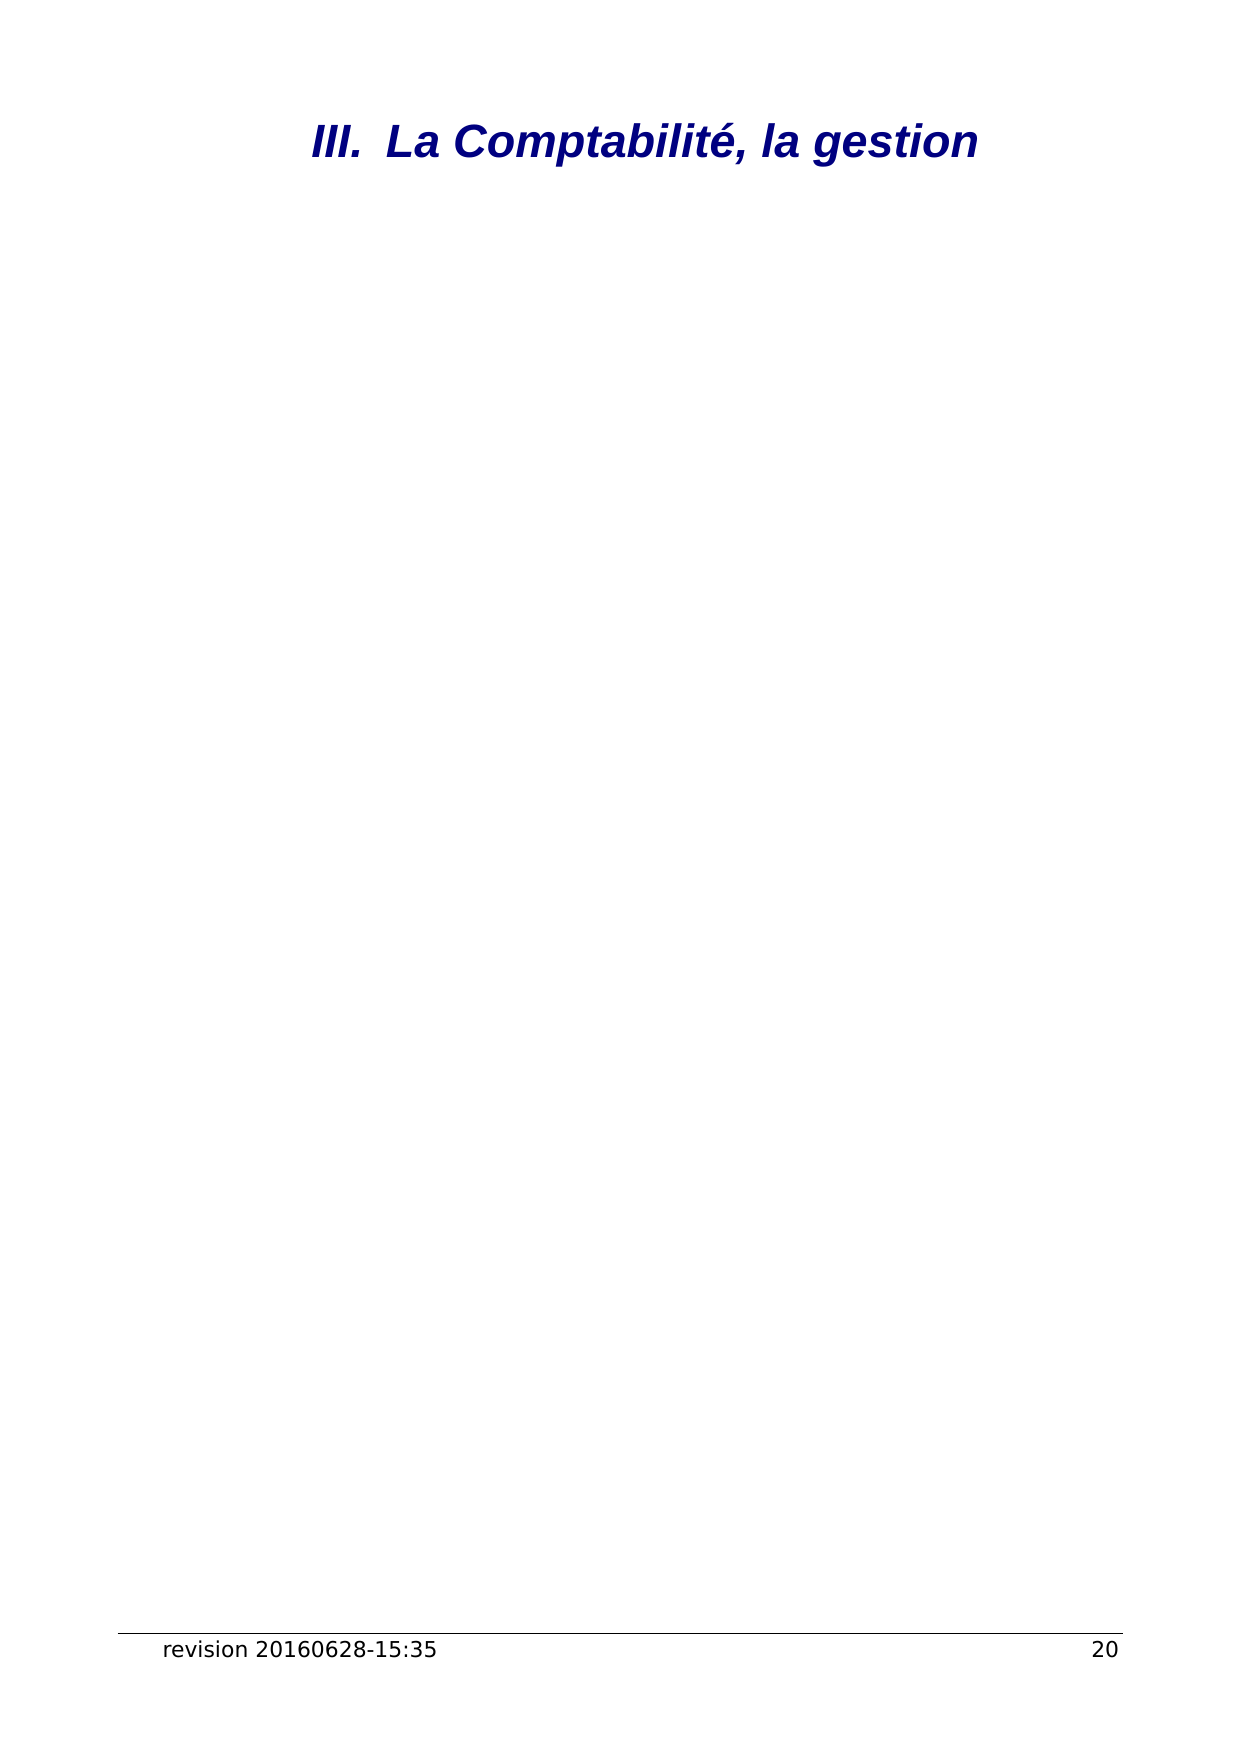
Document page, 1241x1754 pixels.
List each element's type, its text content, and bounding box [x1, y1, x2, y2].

subtitle La Comptabilité, la gestion [159, 113, 1123, 167]
